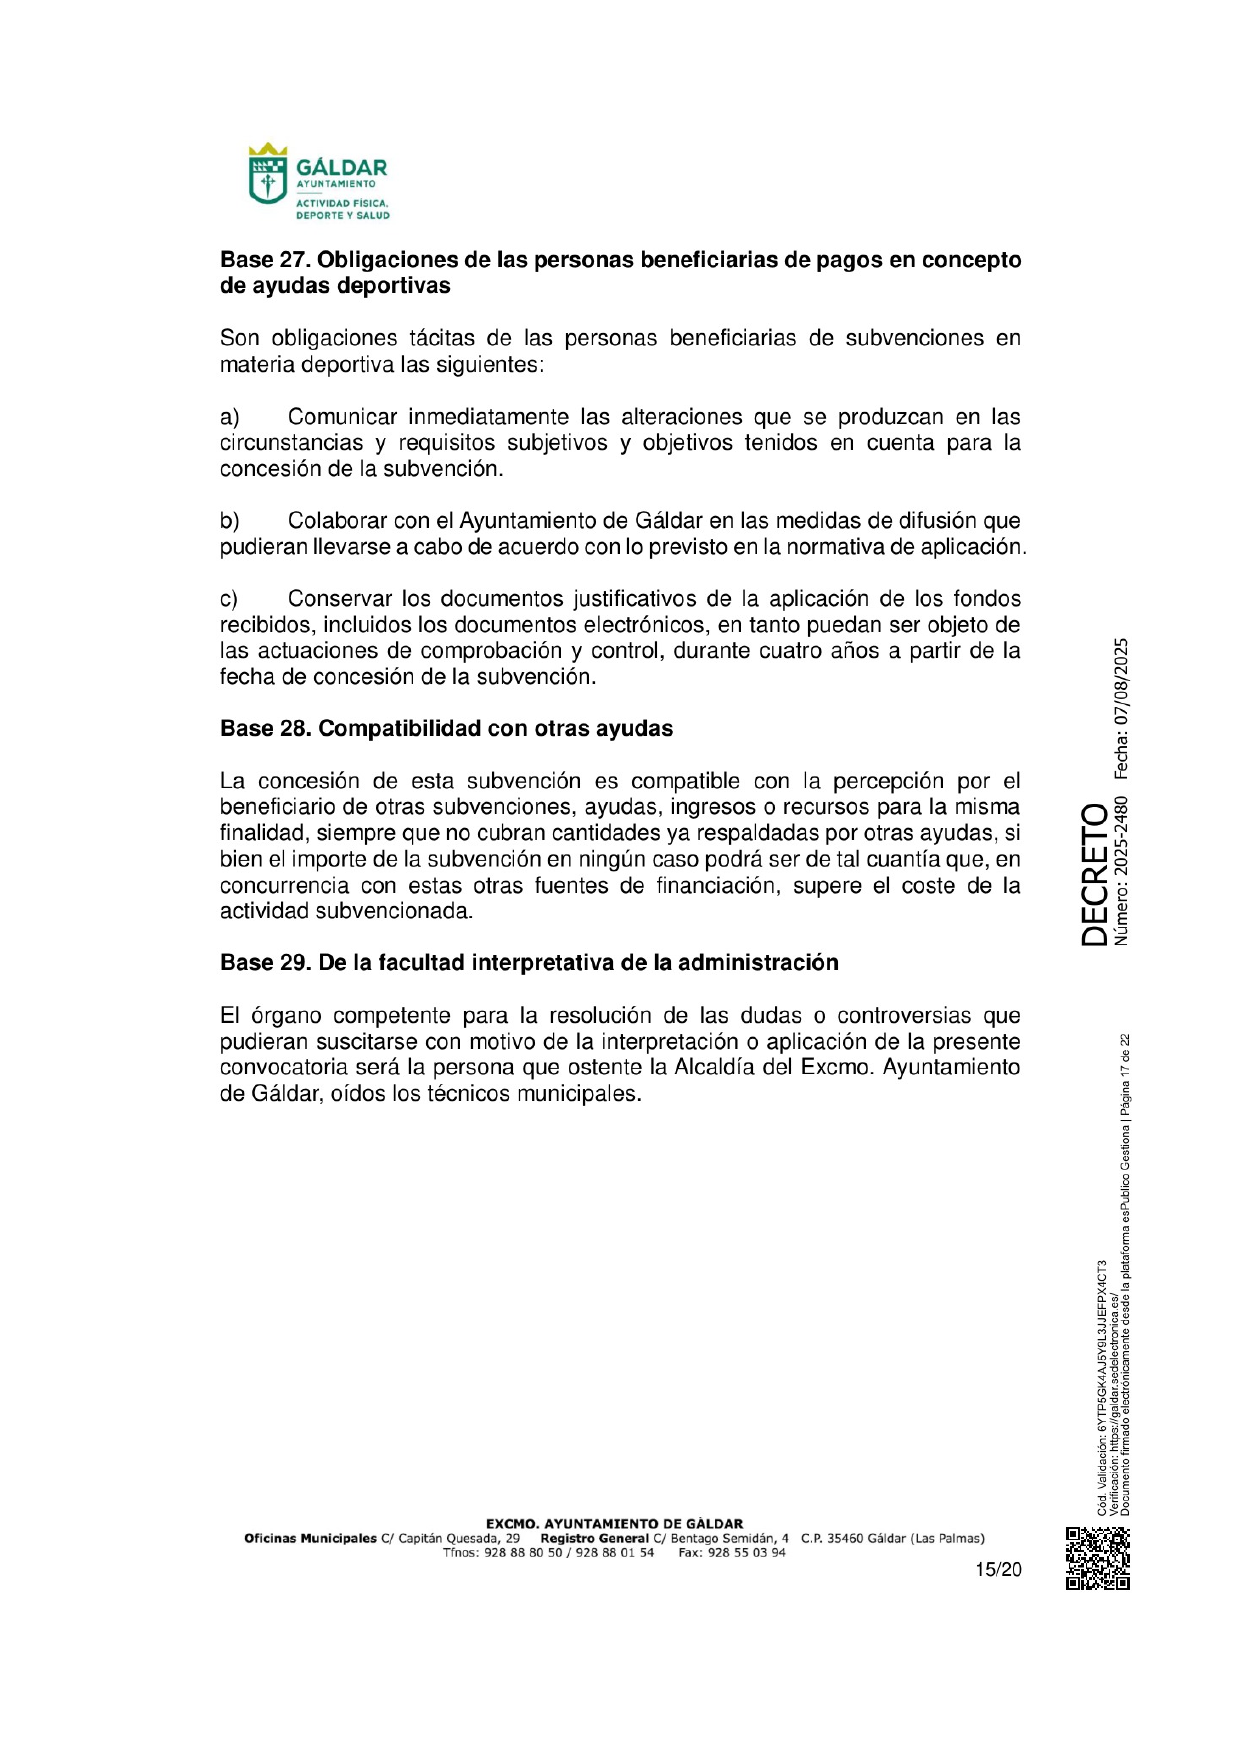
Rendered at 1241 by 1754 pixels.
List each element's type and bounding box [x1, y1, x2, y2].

picture [59, 59, 1182, 1646]
